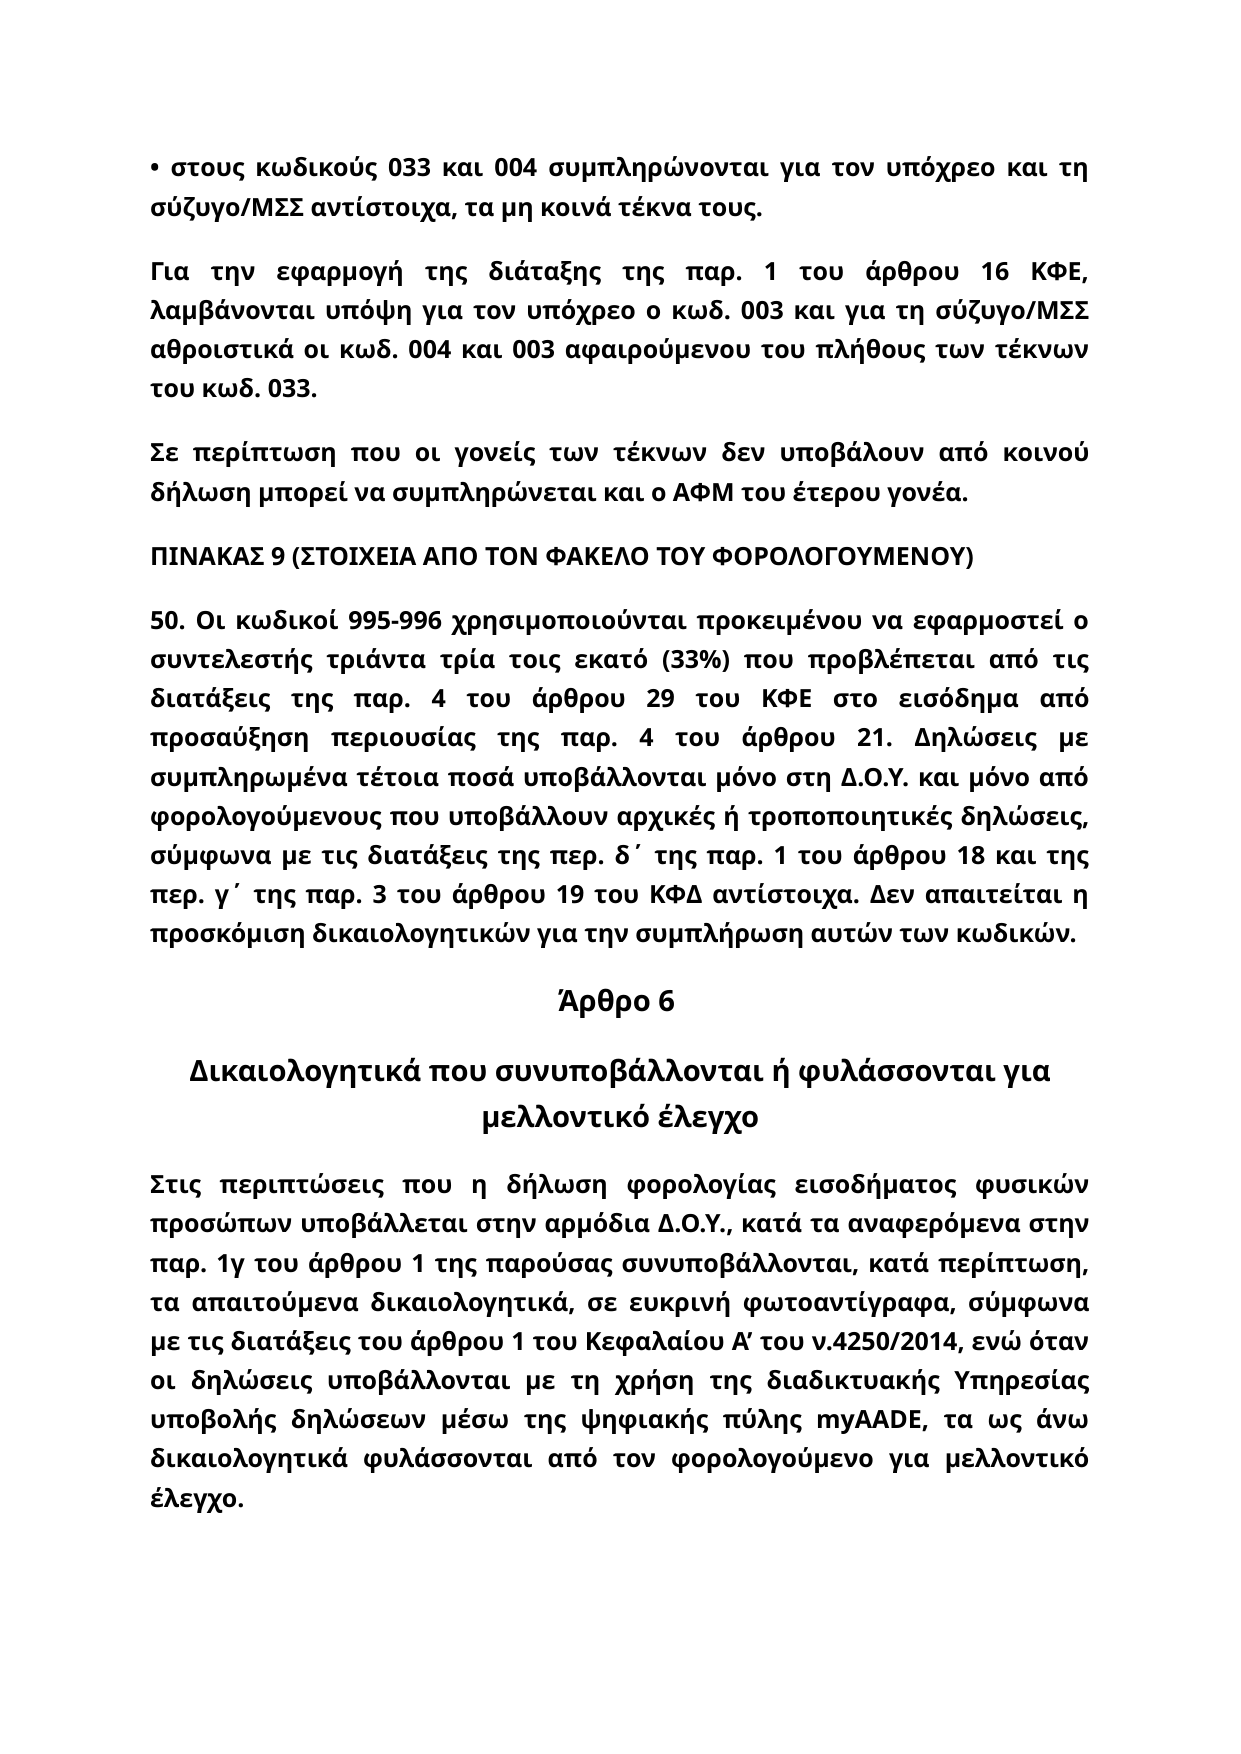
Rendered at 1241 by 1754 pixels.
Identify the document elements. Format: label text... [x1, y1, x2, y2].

text 50. Οι κωδικοί 995-996 χρησιμοποιούνται προκειμένου να εφαρμοστεί ο συντελεστής τριάντα τρία τοις εκατό (33%) που προβλέπεται από τις διατάξεις της παρ. 4 του άρθρου 29 του ΚΦΕ στο εισόδημα από προσαύξηση περιουσίας της παρ. 4 του άρθρου 21. Δηλώσεις με συμπληρωμένα τέτοια ποσά υποβάλλονται μόνο στη Δ.Ο.Υ. και μόνο από φορολογούμενους που υποβάλλουν αρχικές ή τροποποιητικές δηλώσεις, σύμφωνα με τις διατάξεις της περ. δ΄ της παρ. 1 του άρθρου 18 και της περ. γ΄ της παρ. 3 του άρθρου 19 του ΚΦΔ αντίστοιχα. Δεν απαιτείται η προσκόμιση δικαιολογητικών για την συμπλήρωση αυτών των κωδικών. [150, 602, 1090, 950]
subtitle Άρθρο 6 [150, 980, 1090, 1020]
text Στις περιπτώσεις που η δήλωση φορολογίας εισοδήματος φυσικών προσώπων υποβάλλεται στην αρμόδια Δ.Ο.Υ., κατά τα αναφερόμενα στην παρ. 1γ του άρθρου 1 της παρούσας συνυποβάλλονται, κατά περίπτωση, τα απαιτούμενα δικαιολογητικά, σε ευκρινή φωτοαντίγραφα, σύμφωνα με τις διατάξεις του άρθρου 1 του Κεφαλαίου Α’ του ν.4250/2014, ενώ όταν οι δηλώσεις υποβάλλονται με τη χρήση της διαδικτυακής Υπηρεσίας υποβολής δηλώσεων μέσω της ψηφιακής πύλης myAADE, τα ως άνω δικαιολογητικά φυλάσσονται από τον φορολογούμενο για μελλοντικό έλεγχο. [150, 1167, 1090, 1514]
subtitle Δικαιολογητικά που συνυποβάλλονται ή φυλάσσονται για μελλοντικό έλεγχο [150, 1051, 1090, 1136]
text Για την εφαρμογή της διάταξης της παρ. 1 του άρθρου 16 ΚΦΕ, λαμβάνονται υπόψη για τον υπόχρεο ο κωδ. 003 και για τη σύζυγο/ΜΣΣ αθροιστικά οι κωδ. 004 και 003 αφαιρούμενου του πλήθους των τέκνων του κωδ. 033. [150, 253, 1090, 405]
text Σε περίπτωση που οι γονείς των τέκνων δεν υποβάλουν από κοινού δήλωση μπορεί να συμπληρώνεται και ο ΑΦΜ του έτερου γονέα. [150, 435, 1090, 508]
text • στους κωδικούς 033 και 004 συμπληρώνονται για τον υπόχρεο και τη σύζυγο/ΜΣΣ αντίστοιχα, τα μη κοινά τέκνα τους. [150, 150, 1090, 223]
text ΠΙΝΑΚΑΣ 9 (ΣΤΟΙΧΕΙΑ ΑΠΟ ΤΟΝ ΦΑΚΕΛΟ ΤΟΥ ΦΟΡΟΛΟΓΟΥΜΕΝΟΥ) [150, 538, 1090, 572]
